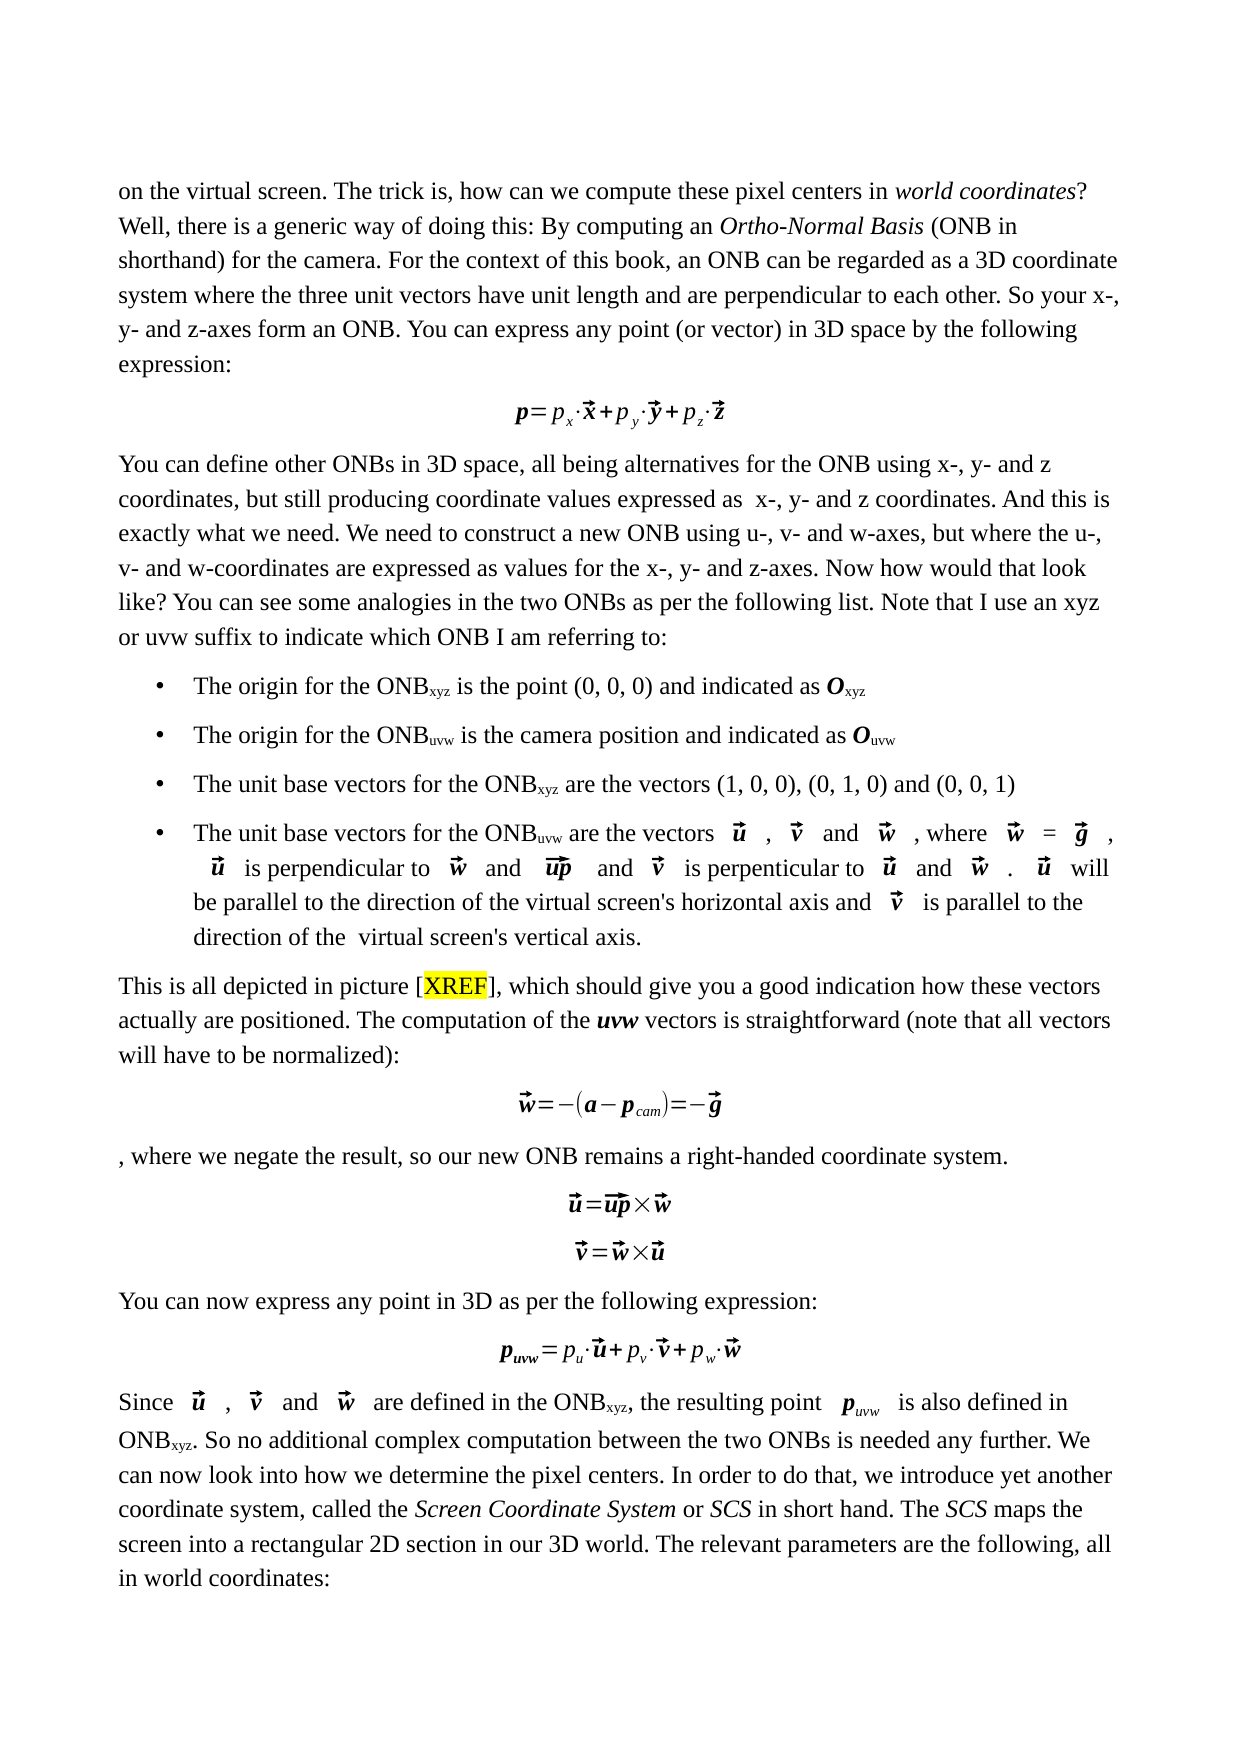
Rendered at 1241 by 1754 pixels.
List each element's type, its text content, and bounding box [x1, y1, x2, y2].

list The origin for the ONBuvw is the camera position and indicated as Ouvw [156, 720, 1122, 749]
text on the virtual screen. The trick is, how can we compute these pixel centers in world coordinates? Well, there is a generic way of doing this: By computing an Ortho-Normal Basis (ONB in shorthand) for the camera. For the context of this book, an ONB can be regarded as a 3D coordinate system where the three unit vectors have unit length and are perpendicular to each other. So your x-, y- and z-axes form an ONB. You can express any point (or vector) in 3D space by the following expression: [118, 176, 1122, 377]
text , where we negate the result, so our new ONB remains a right-handed coordinate system. [118, 1141, 1122, 1170]
text Since,andare defined in the ONBxyz, the resulting pointis also defined in ONBxyz. So no additional complex computation between the two ONBs is needed any further. We can now look into how we determine the pixel centers. In order to do that, we introduce yet another coordinate system, called the Screen Coordinate System or SCS in short hand. The SCS maps the screen into a rectangular 2D section in our 3D world. The relevant parameters are the following, all in world coordinates: [118, 1387, 1122, 1592]
text This is all depicted in picture [XREF], which should give you a good indication how these vectors actually are positioned. The computation of the uvw vectors is straightforward (note that all vectors will have to be normalized): [118, 971, 1122, 1068]
text You can define other ONBs in 3D space, all being alternatives for the ONB using x-, y- and z coordinates, but still producing coordinate values expressed as x-, y- and z coordinates. And this is exactly what we need. We need to construct a new ONB using u-, v- and w-axes, but where the u-, v- and w-coordinates are expressed as values for the x-, y- and z-axes. Now how would that look like? You can see some analogies in the two ONBs as per the following list. Note that I use an xyz or uvw suffix to indicate which ONB I am referring to: [118, 449, 1122, 651]
text You can now express any point in 3D as per the following expression: [118, 1286, 1122, 1315]
list The unit base vectors for the ONBxyz are the vectors (1, 0, 0), (0, 1, 0) and (0, 0, 1) [156, 769, 1122, 798]
list The origin for the ONBxyz is the point (0, 0, 0) and indicated as Oxyz [156, 671, 1122, 700]
list The unit base vectors for the ONBuvw are the vectors,and, where=,is perpendicular toand andis perpenticular toand. will be parallel to the direction of the virtual screen's horizontal axis andis parallel to the direction of the virtual screen's vertical axis. [156, 818, 1122, 950]
